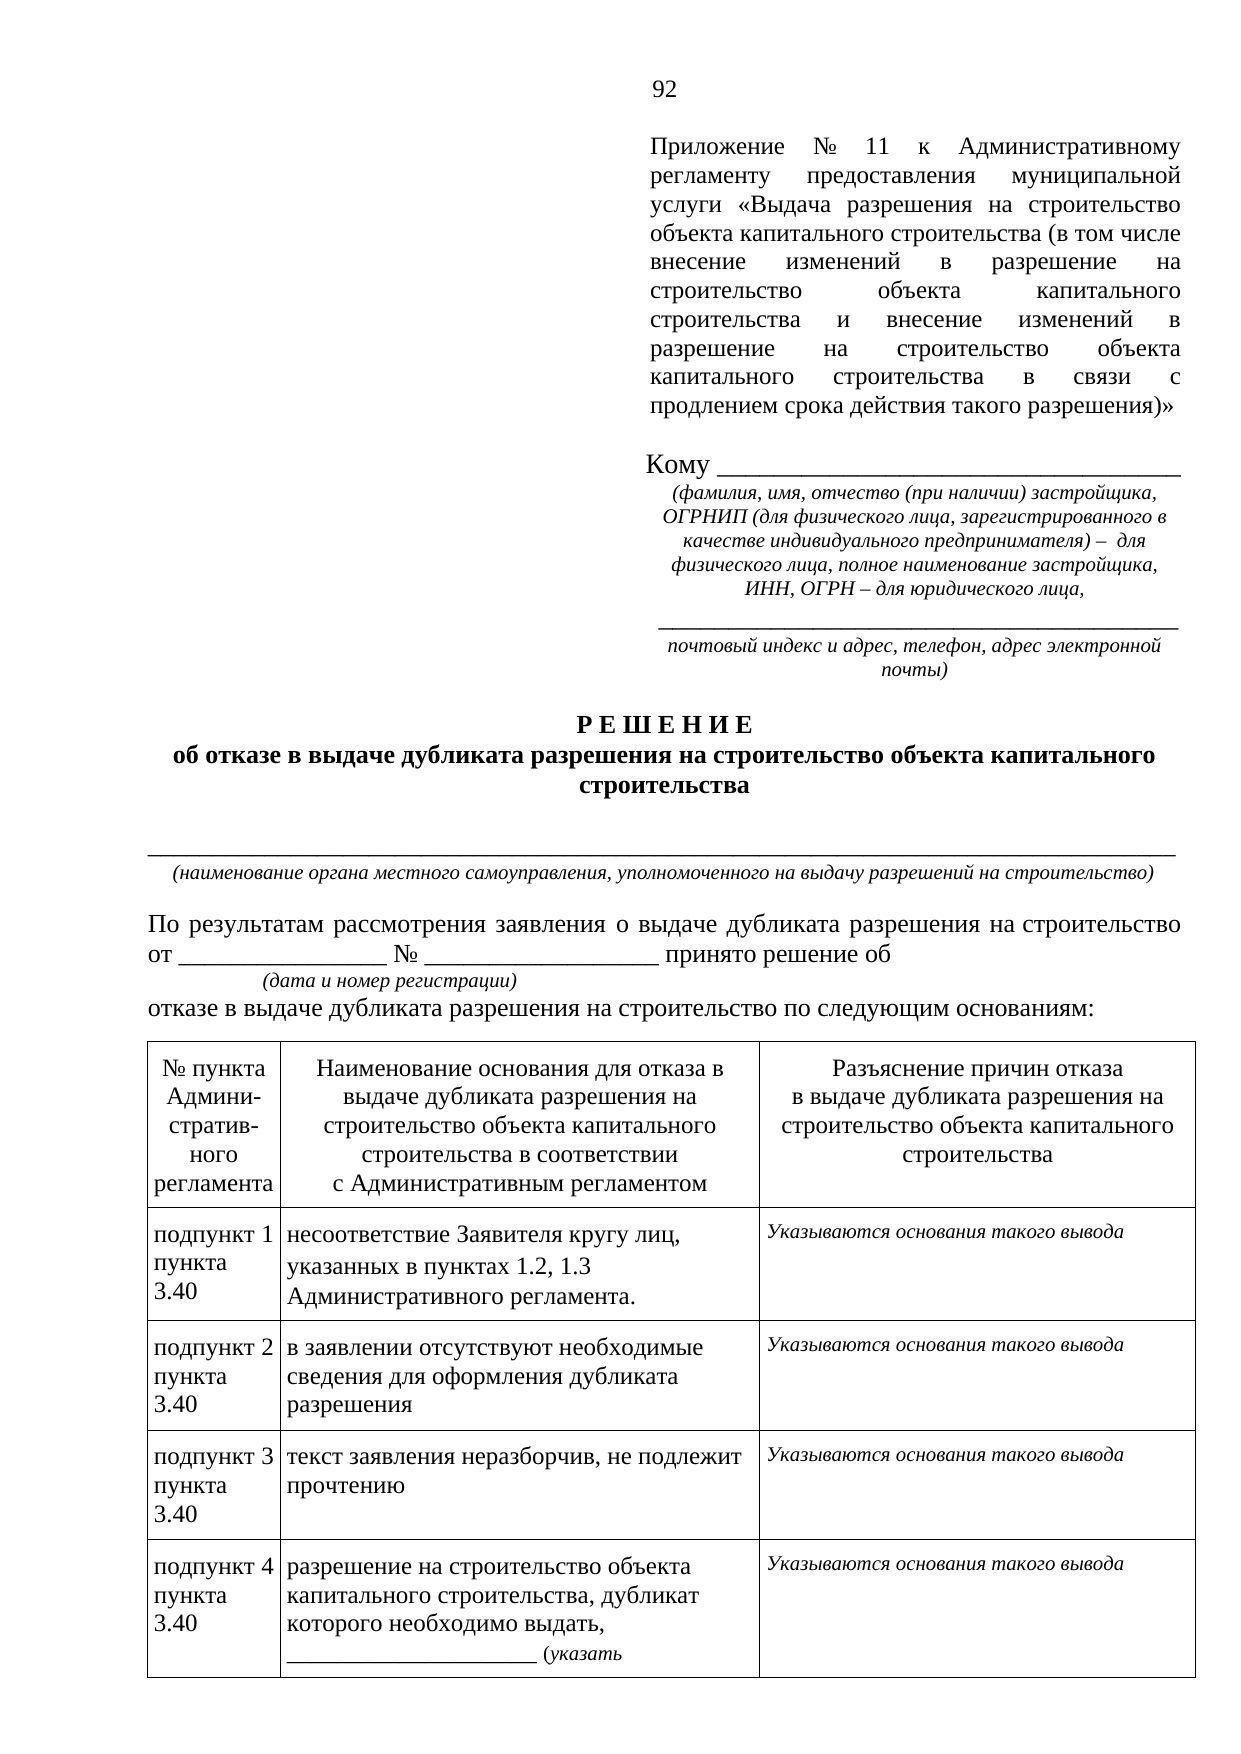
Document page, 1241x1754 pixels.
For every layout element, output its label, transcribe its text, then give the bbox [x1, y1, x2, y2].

text По результатам рассмотрения заявления о выдаче дубликата разрешения на строительство от ________________ № __________________ принято решение об [148, 908, 1181, 968]
text отказе в выдаче дубликата разрешения на строительство по следующим основаниям: [148, 992, 1181, 1022]
table_cell подпункт 4 пункта 3.40 [148, 1540, 280, 1677]
table_header Наименование основания для отказа в выдаче дубликата разрешения на строительство объекта капитального строительства в соответствии с Административным регламентом [281, 1042, 759, 1207]
text Приложение № 11 к Административному регламенту предоставления муниципальной услуги «Выдача разрешения на строительство объекта капитального строительства (в том числе внесение изменений в разрешение на строительство объекта капитального строительства и внесение изменений в разрешение на строительство объекта капитального строительства в связи с продлением срока действия такого разрешения)» [650, 131, 1181, 419]
text (наименование органа местного самоуправления, уполномоченного на выдачу разрешений на строительство) [148, 859, 1181, 884]
text _______________________________________________________________________________ [148, 829, 1181, 859]
table_cell Указываются основания такого вывода [760, 1540, 1195, 1677]
table_cell несоответствие Заявителя кругу лиц, указанных в пунктах 1.2, 1.3 Административного регламента. [281, 1208, 759, 1320]
table_cell Указываются основания такого вывода [760, 1208, 1195, 1320]
text (дата и номер регистрации) [148, 968, 1181, 992]
table_cell Указываются основания такого вывода [760, 1431, 1195, 1539]
table_cell в заявлении отсутствуют необходимые сведения для оформления дубликата разрешения [281, 1321, 759, 1430]
table_header № пункта Админи-стратив-ного регламента [148, 1042, 280, 1207]
text Кому _________________________________ [148, 448, 1181, 480]
text (фамилия, имя, отчество (при наличии) застройщика, ОГРНИП (для физического лица, зарегистрированного в качестве индивидуального предпринимателя) – для физического лица, полное наименование застройщика, ИНН, ОГРН – для юридического лица, [650, 480, 1181, 600]
table_cell текст заявления неразборчив, не подлежит прочтению [281, 1431, 759, 1539]
text _____________________________________ [148, 600, 1181, 633]
table_cell подпункт 2 пункта 3.40 [148, 1321, 280, 1430]
table_header Разъяснение причин отказа в выдаче дубликата разрешения на строительство объекта капитального строительства [760, 1042, 1195, 1207]
text почтовый индекс и адрес, телефон, адрес электронной почты) [650, 633, 1181, 681]
table_cell подпункт 1 пункта 3.40 [148, 1208, 280, 1320]
table_cell подпункт 3 пункта 3.40 [148, 1431, 280, 1539]
table_cell разрешение на строительство объекта капитального строительства, дубликат которого необходимо выдать, ____________________ (указать [281, 1540, 759, 1677]
table_cell Указываются основания такого вывода [760, 1321, 1195, 1430]
text Р Е Ш Е Н И Е об отказе в выдаче дубликата разрешения на строительство объекта капитального строительства [148, 709, 1181, 799]
